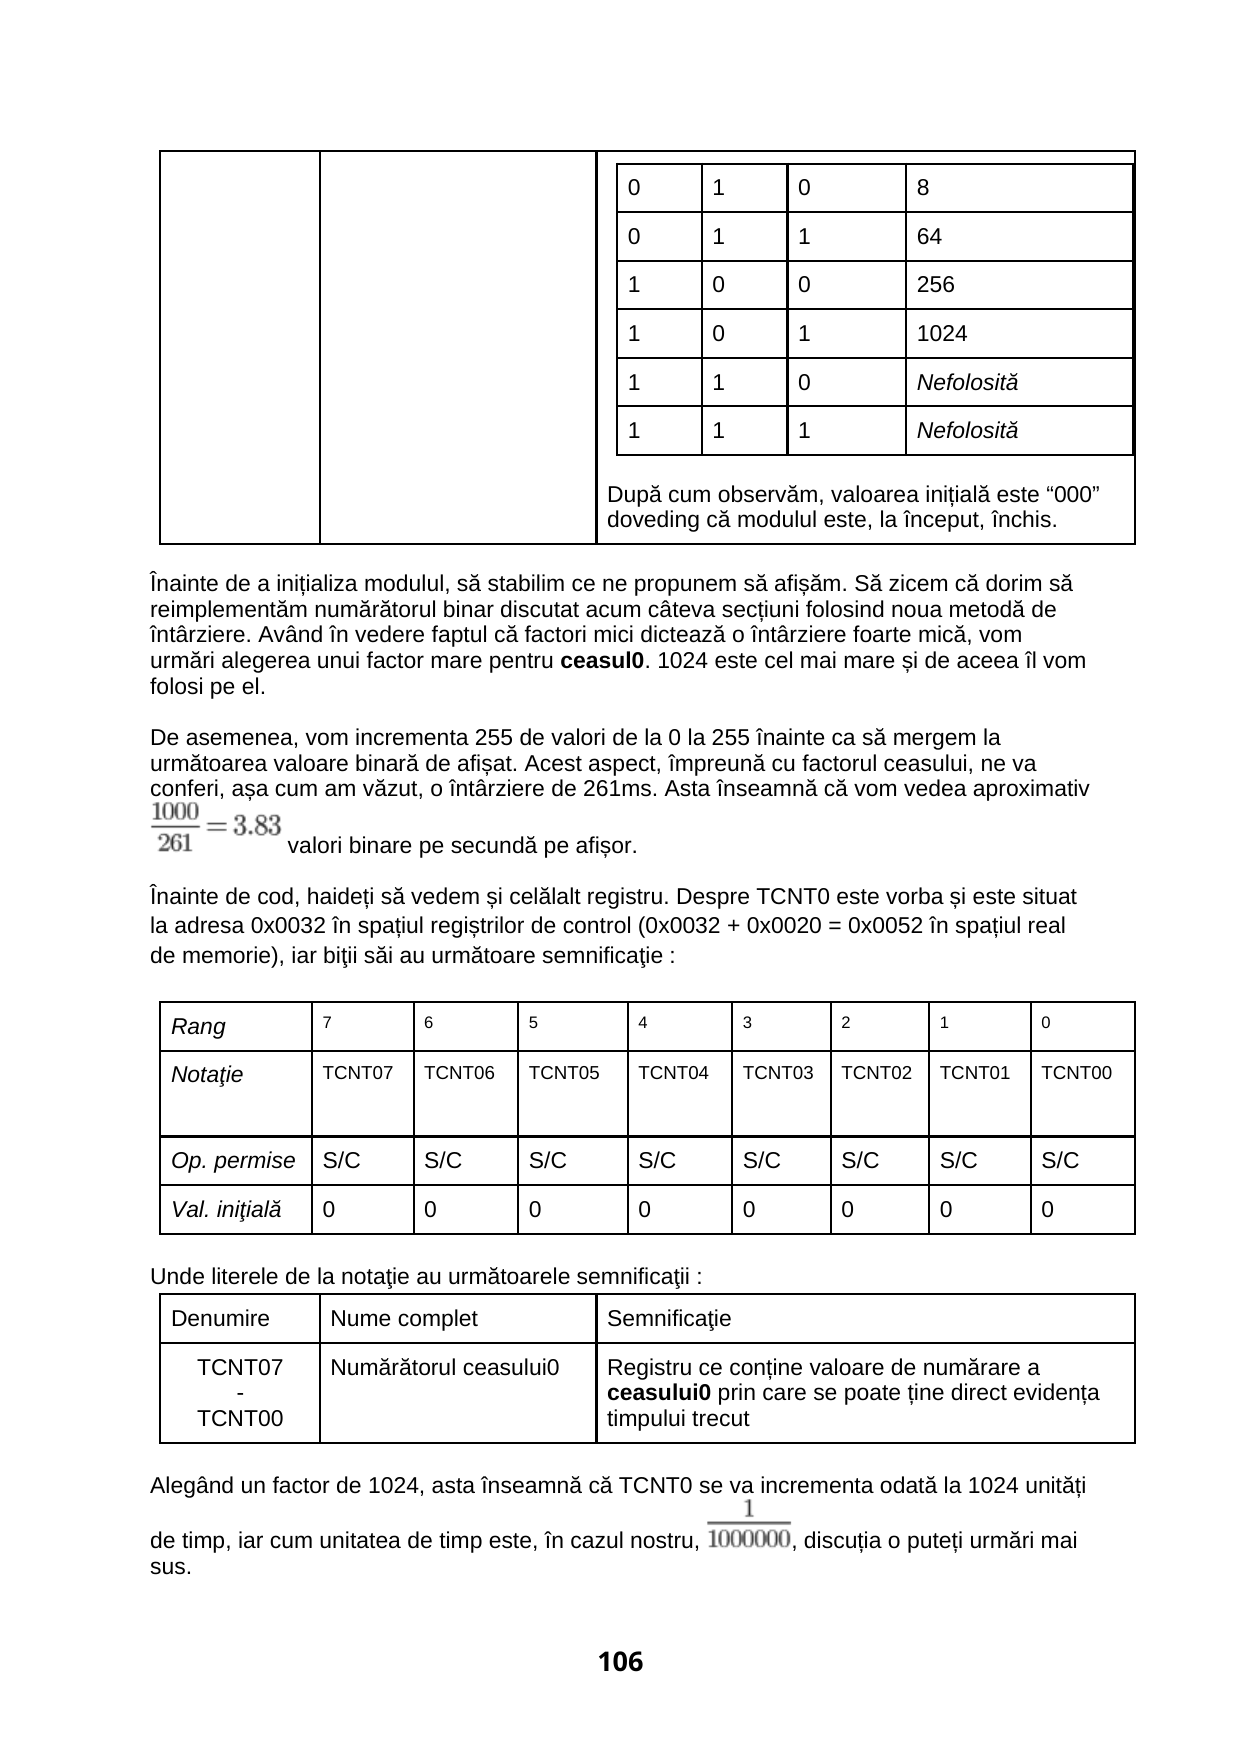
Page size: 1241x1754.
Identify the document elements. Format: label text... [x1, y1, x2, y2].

table_cell TCNT07 [313, 1052, 413, 1135]
table_cell TCNT02 [832, 1052, 928, 1135]
table_header Nume complet [321, 1295, 595, 1342]
table_cell Registru ce conține valoare de numărare a ceasului0 prin care se poate ține direct evidența timpului trecut [598, 1344, 1134, 1442]
table_header 3 [733, 1003, 830, 1049]
table_cell 1 [703, 213, 786, 259]
table_cell 1 [789, 407, 905, 454]
table_cell 64 [907, 213, 1132, 259]
table_header 5 [519, 1003, 627, 1049]
table_cell TCNT03 [733, 1052, 830, 1135]
table_cell TCNT06 [415, 1052, 517, 1135]
table_cell TCNT04 [629, 1052, 731, 1135]
table_cell Notaţie [161, 1052, 311, 1135]
table_header 7 [313, 1003, 413, 1049]
table_header 1 [930, 1003, 1030, 1049]
table_header Semnificaţie [598, 1295, 1134, 1342]
table_cell S/C [1032, 1138, 1134, 1184]
table_cell 0 [832, 1186, 928, 1232]
text Unde literele de la notaţie au următoarele semnificaţii : [150, 1264, 1091, 1289]
table_cell 1 [618, 359, 701, 405]
table_header 4 [629, 1003, 731, 1049]
table_cell TCNT01 [930, 1052, 1030, 1135]
table_cell S/C [519, 1138, 627, 1184]
table_header Denumire [161, 1295, 319, 1342]
table_cell 0 [519, 1186, 627, 1232]
table_cell 1 [703, 359, 786, 405]
table_cell 1 [703, 165, 786, 211]
table_cell 0 [789, 359, 905, 405]
table_cell 0 [618, 213, 701, 259]
table_cell TCNT00 [1032, 1052, 1134, 1135]
table_cell 8 [907, 165, 1132, 211]
table_cell 0 [703, 262, 786, 308]
table_cell S/C [313, 1138, 413, 1184]
table_cell Nefolosită [907, 407, 1132, 454]
table_header 6 [415, 1003, 517, 1049]
table_cell 1 [789, 310, 905, 357]
table_cell 0 [789, 165, 905, 211]
table_cell 0 [930, 1186, 1030, 1232]
table_cell 0 [629, 1186, 731, 1232]
table_cell 1024 [907, 310, 1132, 357]
table_cell 1 [618, 310, 701, 357]
table_cell 1 [618, 407, 701, 454]
table_cell S/C [930, 1138, 1030, 1184]
picture [150, 801, 282, 853]
table_cell 256 [907, 262, 1132, 308]
table_cell 0 [313, 1186, 413, 1232]
table_cell 0 [415, 1186, 517, 1232]
picture [706, 1498, 792, 1549]
table_cell 0 [618, 165, 701, 211]
table_cell S/C [629, 1138, 731, 1184]
table_header Rang [161, 1003, 311, 1049]
table_cell TCNT07 - TCNT00 [161, 1344, 319, 1442]
table_cell TCNT05 [519, 1052, 627, 1135]
table_cell [161, 152, 319, 543]
text Alegând un factor de 1024, asta înseamnă că TCNT0 se va incrementa odată la 1024 unități de timp, iar cum unitatea de timp este, în cazul nostru, , discuția o puteți urmări mai sus. [150, 1473, 1091, 1579]
table_cell S/C [733, 1138, 830, 1184]
table_header 0 [1032, 1003, 1134, 1049]
table_cell 0 [733, 1186, 830, 1232]
table_cell Numărătorul ceasului0 [321, 1344, 595, 1442]
table_cell 0 [703, 310, 786, 357]
text Înainte de cod, haideți să vedem și celălalt registru. Despre TCNT0 este vorba și este situat la adresa 0x0032 în spațiul regiștrilor de control (0x0032 + 0x0020 = 0x0052 în spațiul real de memorie), iar biţii săi au următoare semnificaţie : [150, 883, 1091, 968]
table_cell După cum observăm, valoarea inițială este “000” doveding că modulul este, la început, închis. [598, 152, 1134, 543]
table_cell 0 [1032, 1186, 1134, 1232]
table_header 2 [832, 1003, 928, 1049]
table_cell S/C [832, 1138, 928, 1184]
table_cell Op. permise [161, 1138, 311, 1184]
text De asemenea, vom incrementa 255 de valori de la 0 la 255 înainte ca să mergem la următoarea valoare binară de afișat. Acest aspect, împreună cu factorul ceasului, ne va conferi, așa cum am văzut, o întârziere de 261ms. Asta înseamnă că vom vedea aproximativ valori binare pe secundă pe afișor. [150, 724, 1091, 858]
table_cell S/C [415, 1138, 517, 1184]
table_cell Val. iniţială [161, 1186, 311, 1232]
table_cell [321, 152, 595, 543]
table_cell Nefolosită [907, 359, 1132, 405]
table_cell 1 [703, 407, 786, 454]
table_cell 1 [618, 262, 701, 308]
text Înainte de a inițializa modulul, să stabilim ce ne propunem să afișăm. Să zicem că dorim să reimplementăm numărătorul binar discutat acum câteva secțiuni folosind noua metodă de întârziere. Având în vedere faptul că factori mici dictează o întârziere foarte mică, vom urmări alegerea unui factor mare pentru ceasul0. 1024 este cel mai mare și de aceea îl vom folosi pe el. [150, 571, 1091, 699]
table_cell 0 [789, 262, 905, 308]
table_cell 1 [789, 213, 905, 259]
